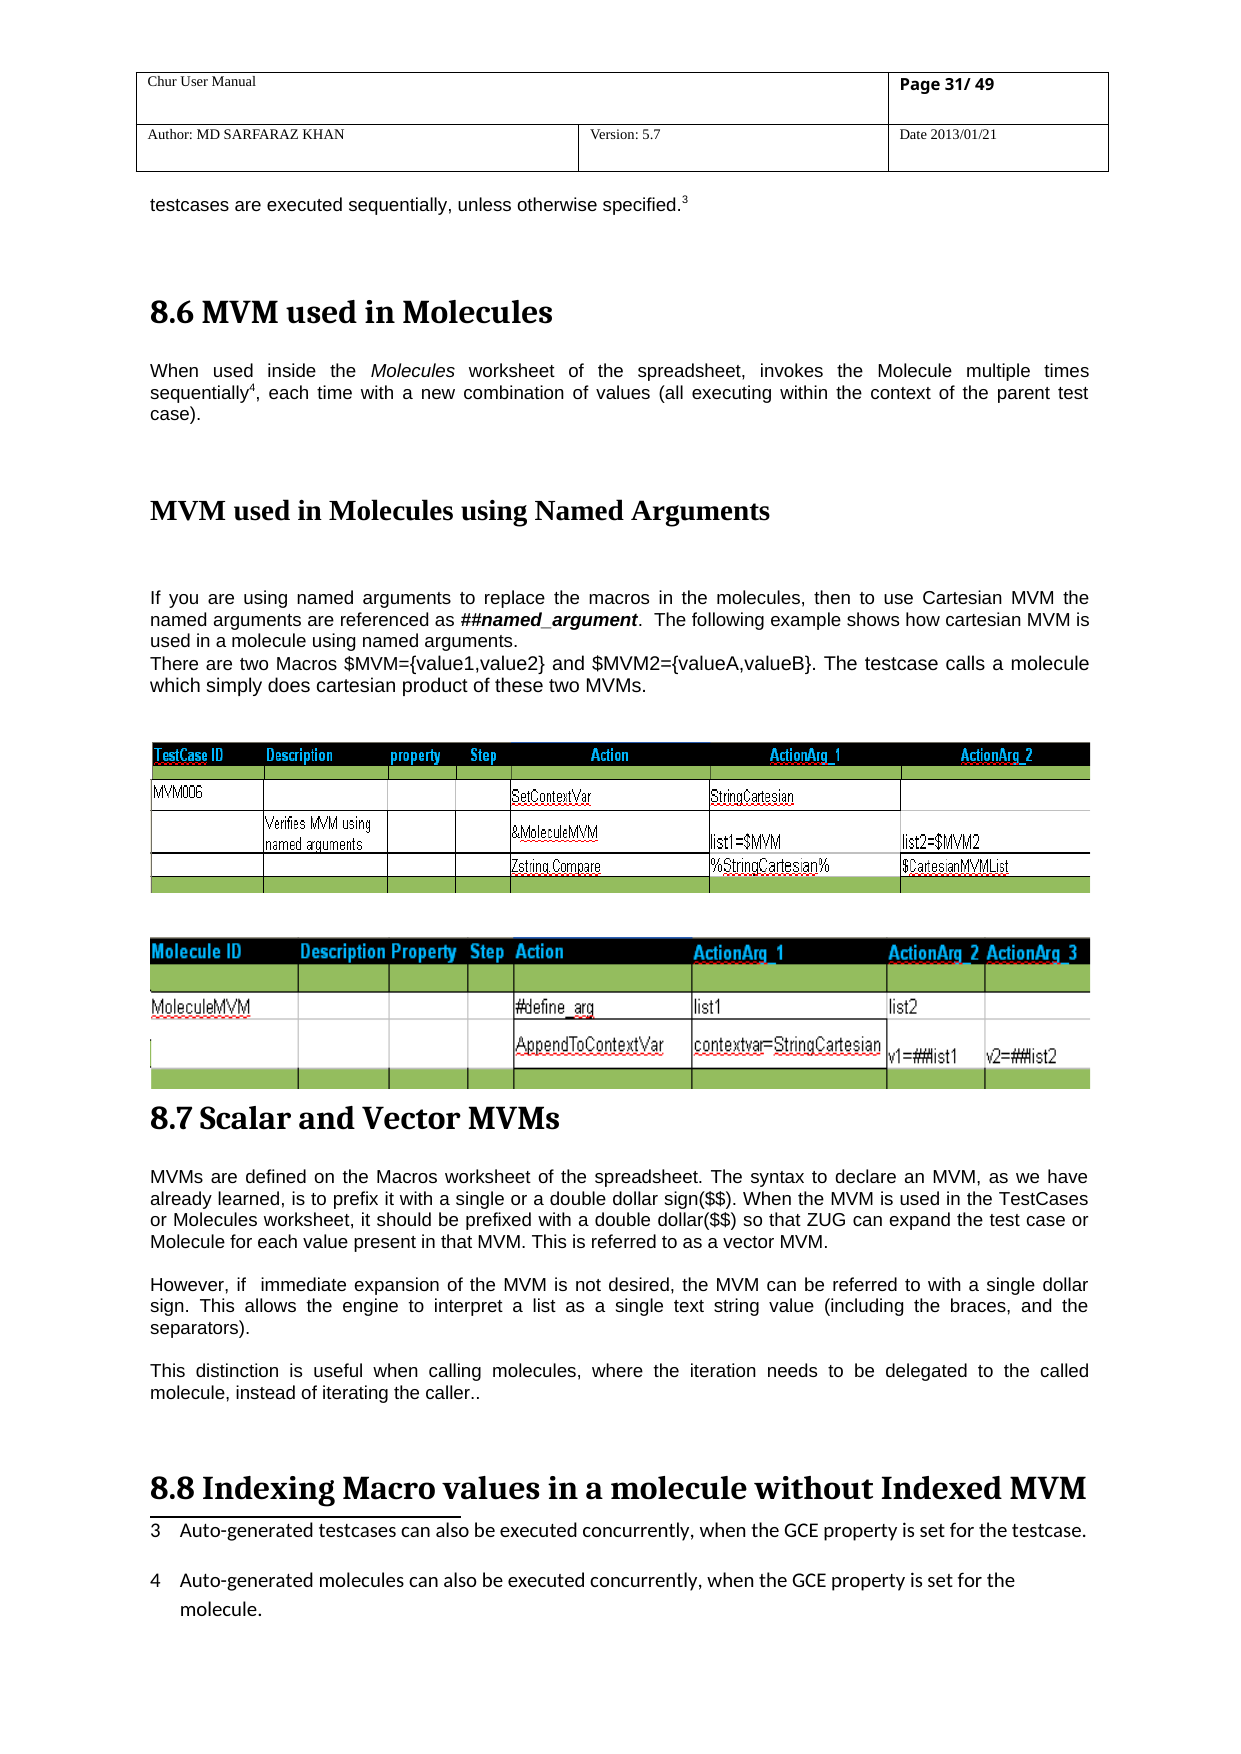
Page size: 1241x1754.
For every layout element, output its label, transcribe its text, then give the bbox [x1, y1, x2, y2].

text There are two Macros $MVM={value1,value2} and $MVM2={valueA,valueB}. The testcase calls a molecule which simply does cartesian product of these two MVMs. [150, 652, 1090, 697]
text This distinction is useful when calling molecules, where the iteration needs to be delegated to the called molecule, instead of iterating the caller.. [150, 1360, 1090, 1403]
text testcases are executed sequentially, unless otherwise specified. [150, 193, 1090, 215]
picture [150, 742, 1091, 893]
text If you are using named arguments to replace the macros in the molecules, then to use Cartesian MVM the named arguments are referenced as ##named_argument. The following example shows how cartesian MVM is used in a molecule using named arguments. [150, 587, 1090, 652]
text MVMs are defined on the Macros worksheet of the spreadsheet. The syntax to declare an MVM, as we have already learned, is to prefix it with a single or a double dollar sign($$). When the MVM is used in the TestCases or Molecules worksheet, it should be prefixed with a double dollar($$) so that ZUG can expand the test case or Molecule for each value present in that MVM. This is referred to as a vector MVM. [150, 1166, 1090, 1252]
text Auto-generated testcases can also be executed concurrently, when the GCE property is set for the testcase. [150, 1517, 1090, 1543]
subtitle MVM used in Molecules using Named Arguments [150, 493, 1090, 526]
picture [150, 937, 1091, 1089]
subtitle 8.7 Scalar and Vector MVMs [150, 1099, 1090, 1138]
subtitle 8.6 MVM used in Molecules [150, 294, 1090, 332]
subtitle 8.8 Indexing Macro values in a molecule without Indexed MVM [150, 1469, 1090, 1507]
text However, if immediate expansion of the MVM is not desired, the MVM can be referred to with a single dollar sign. This allows the engine to interpret a list as a single text string value (including the braces, and the separators). [150, 1274, 1090, 1338]
text When used inside the Molecules worksheet of the spreadsheet, invokes the Molecule multiple times sequentially, each time with a new combination of values (all executing within the context of the parent test case). [150, 360, 1090, 425]
text Auto-generated molecules can also be executed concurrently, when the GCE property is set for the molecule. [150, 1567, 1090, 1622]
